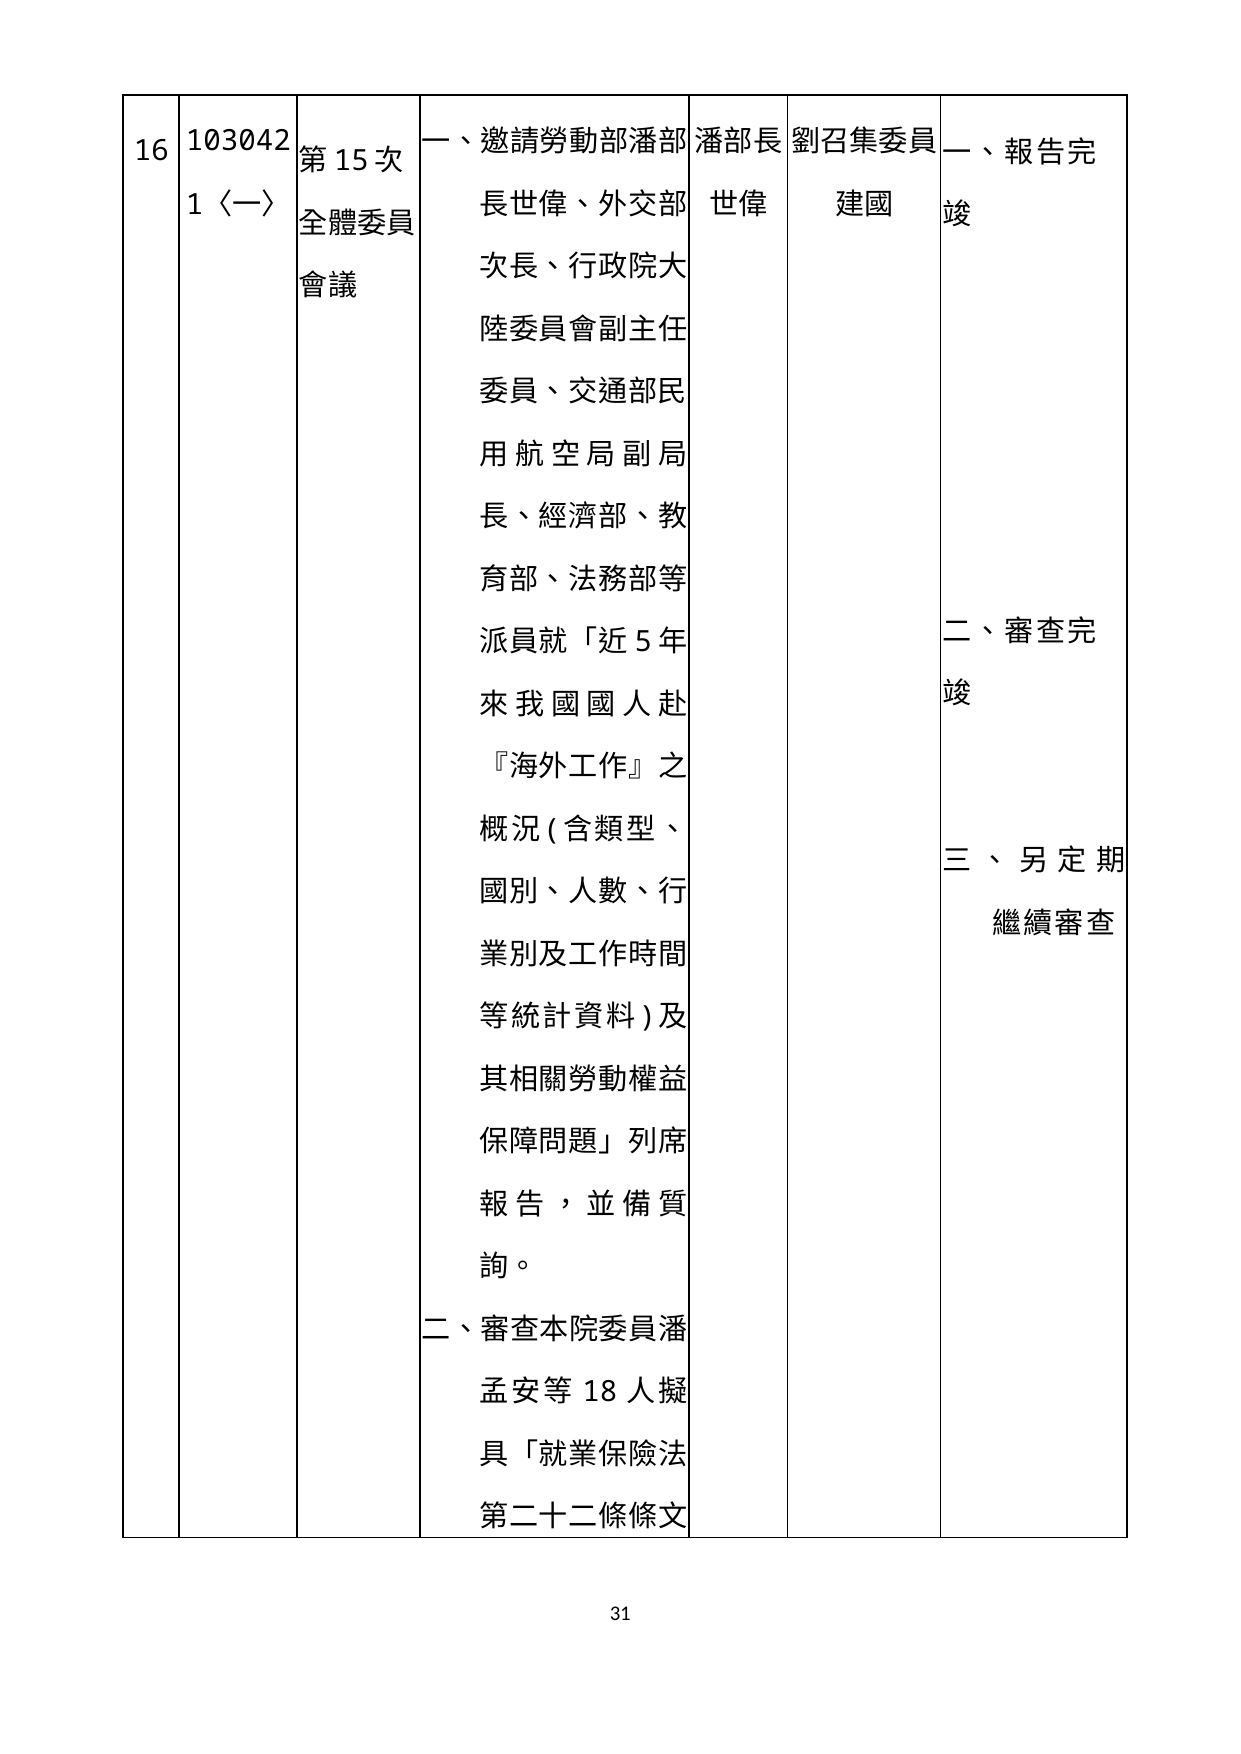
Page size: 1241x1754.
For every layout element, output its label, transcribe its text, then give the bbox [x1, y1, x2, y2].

table_cell 潘部長世偉 [690, 96, 787, 1537]
table_cell 一、邀請勞動部潘部長世偉、外交部次長、行政院大陸委員會副主任委員、交通部民用航空局副局長、經濟部、教育部、法務部等派員就「近5年來我國國人赴『海外工作』之概況(含類型、國別、人數、行業別及工作時間等統計資料)及其相關勞動權益保障問題」列席報告，並備質詢。 二、審查本院委員潘孟安等18人擬具「就業保險法第二十二條條文 [421, 96, 688, 1537]
table_cell 1030421〈一〉 [180, 96, 296, 1537]
table_cell 16 [124, 96, 178, 1537]
table_cell 第15次全體委員會議 [298, 96, 419, 1537]
table_cell 劉召集委員建國 [788, 96, 940, 1537]
table_cell 一、報告完竣 二、審查完竣 三、另定期繼續審查 [941, 96, 1126, 1537]
